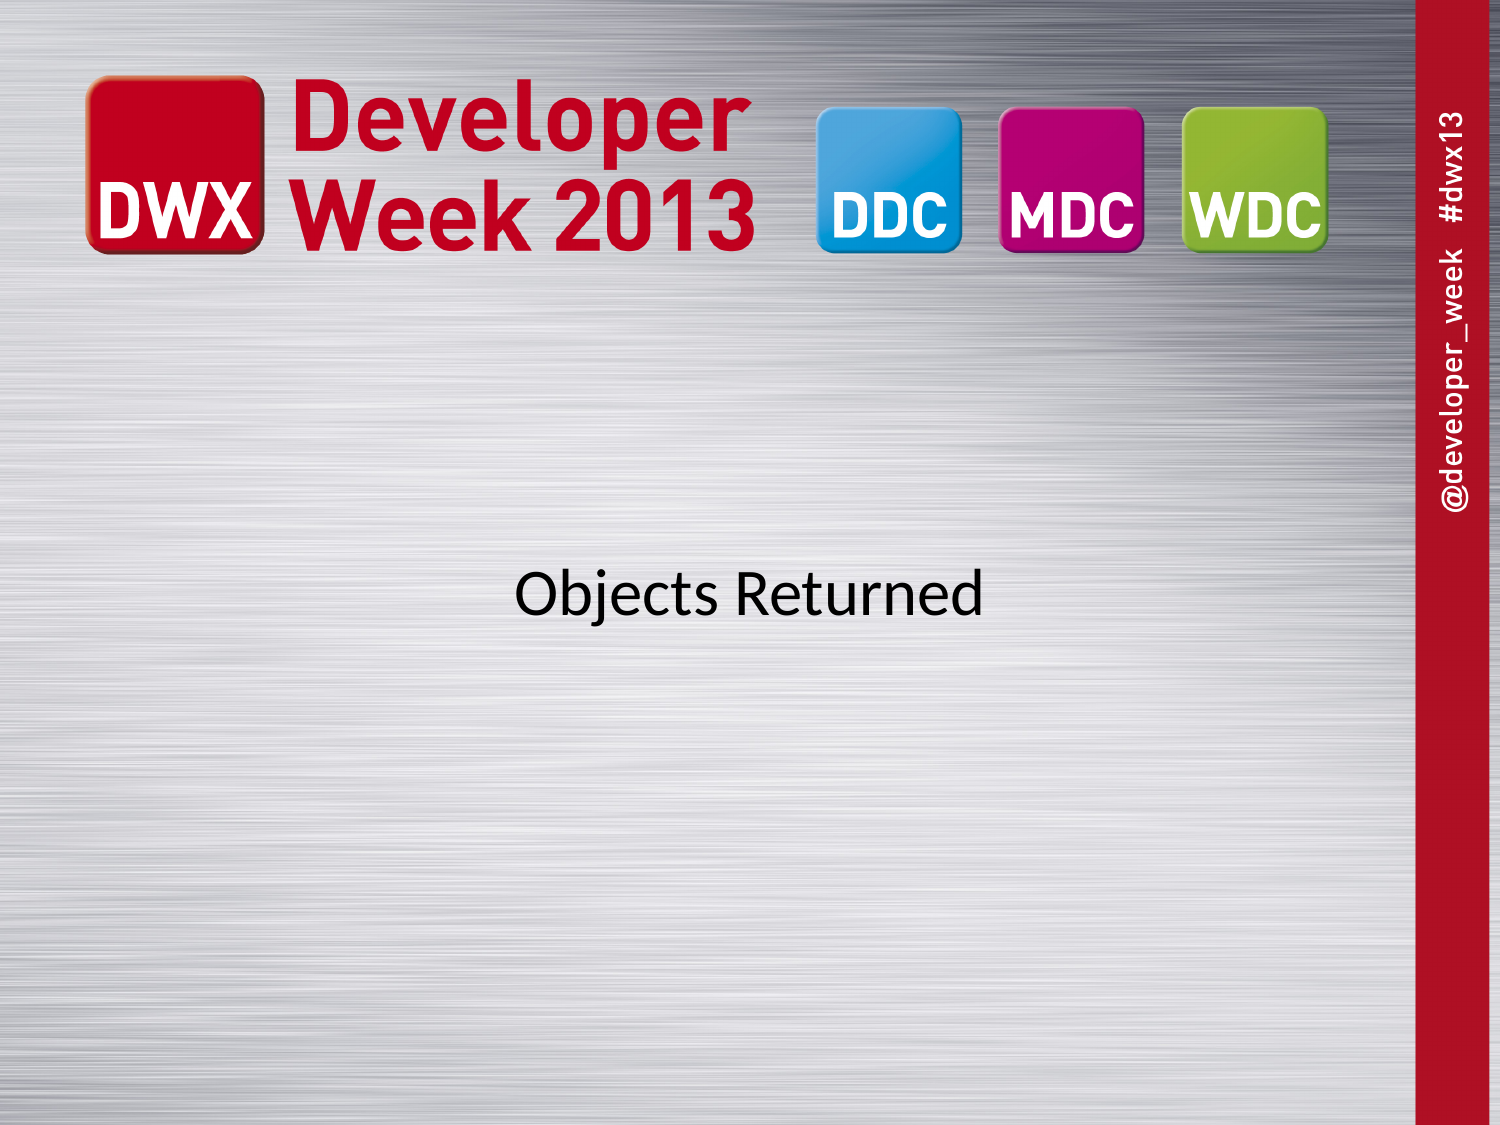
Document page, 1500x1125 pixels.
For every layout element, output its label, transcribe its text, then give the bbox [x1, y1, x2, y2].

subtitle Objects Returned [75, 262, 1426, 916]
picture [0, 0, 1500, 1125]
